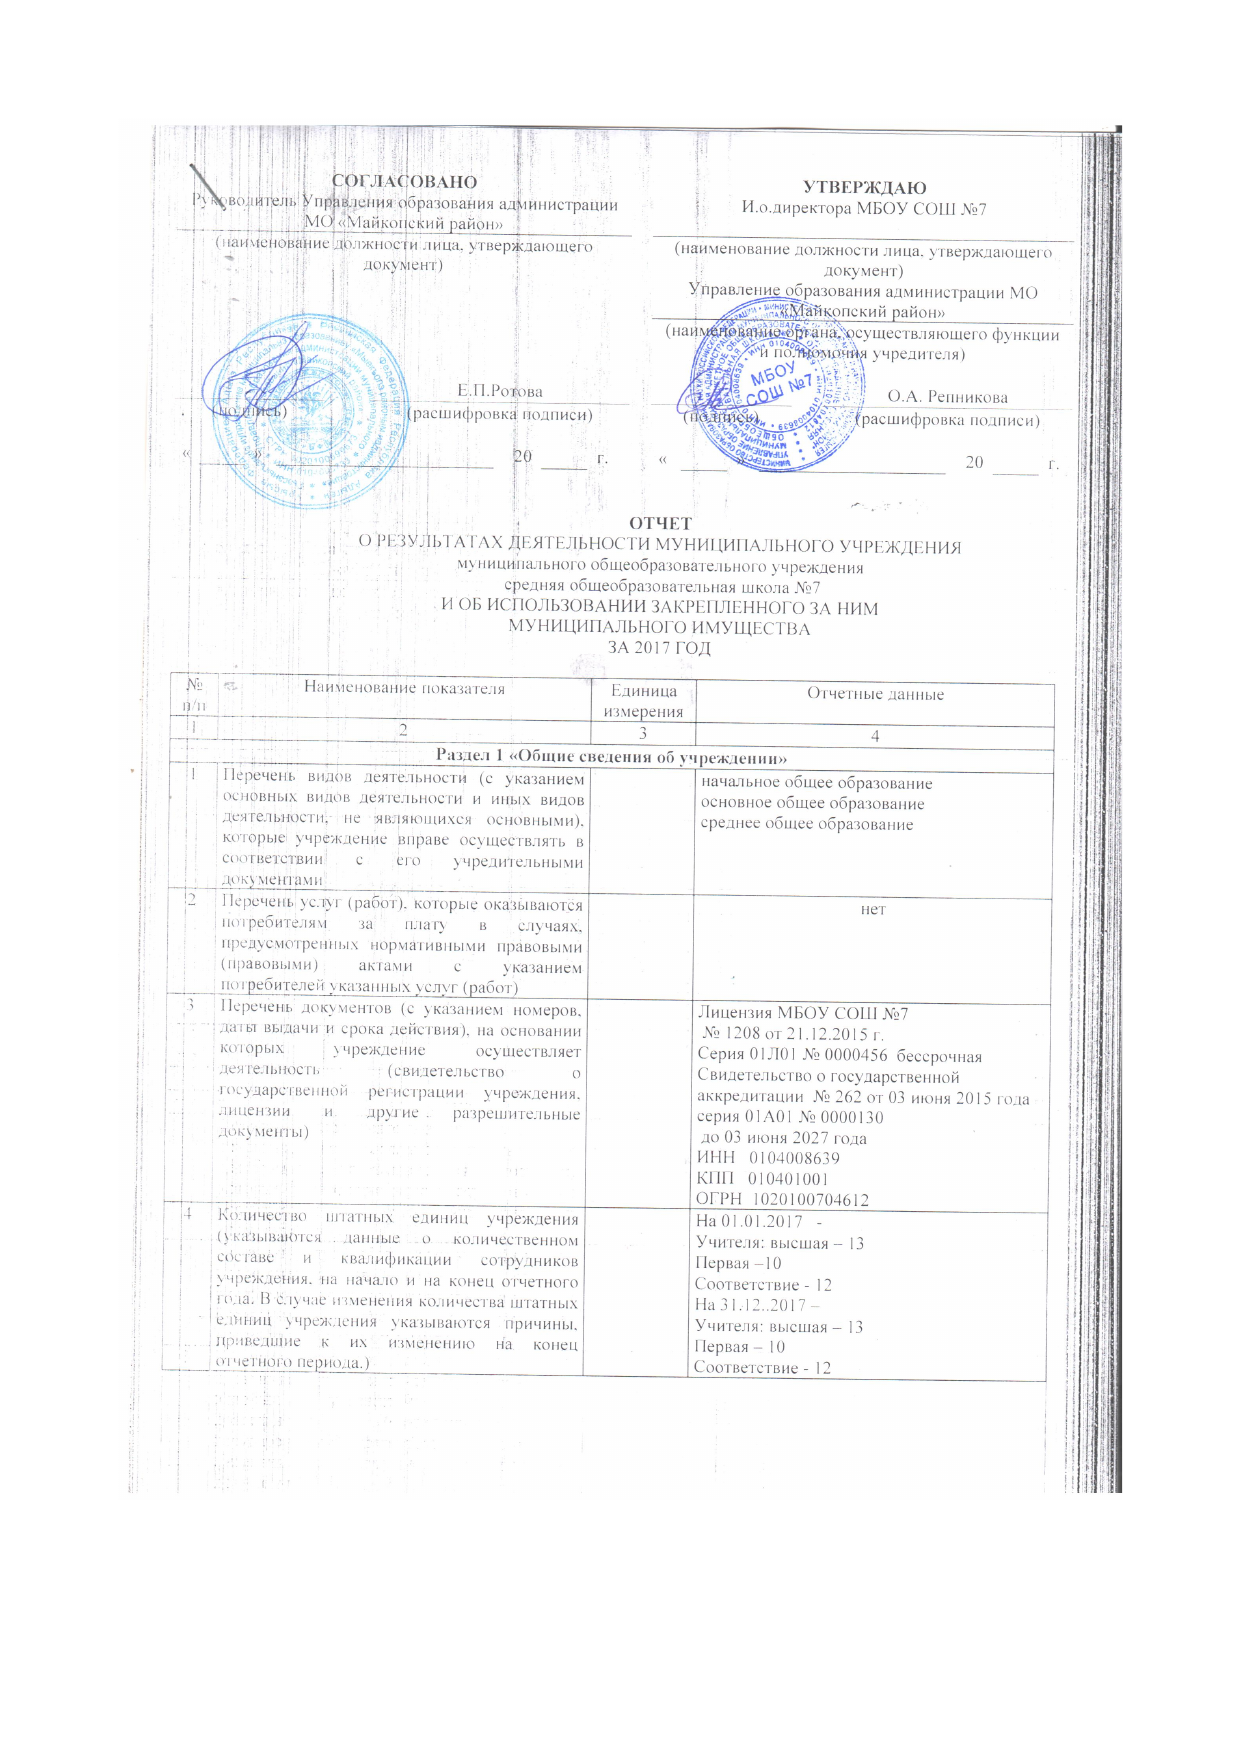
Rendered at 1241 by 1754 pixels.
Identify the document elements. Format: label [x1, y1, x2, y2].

picture [118, 118, 1123, 1500]
